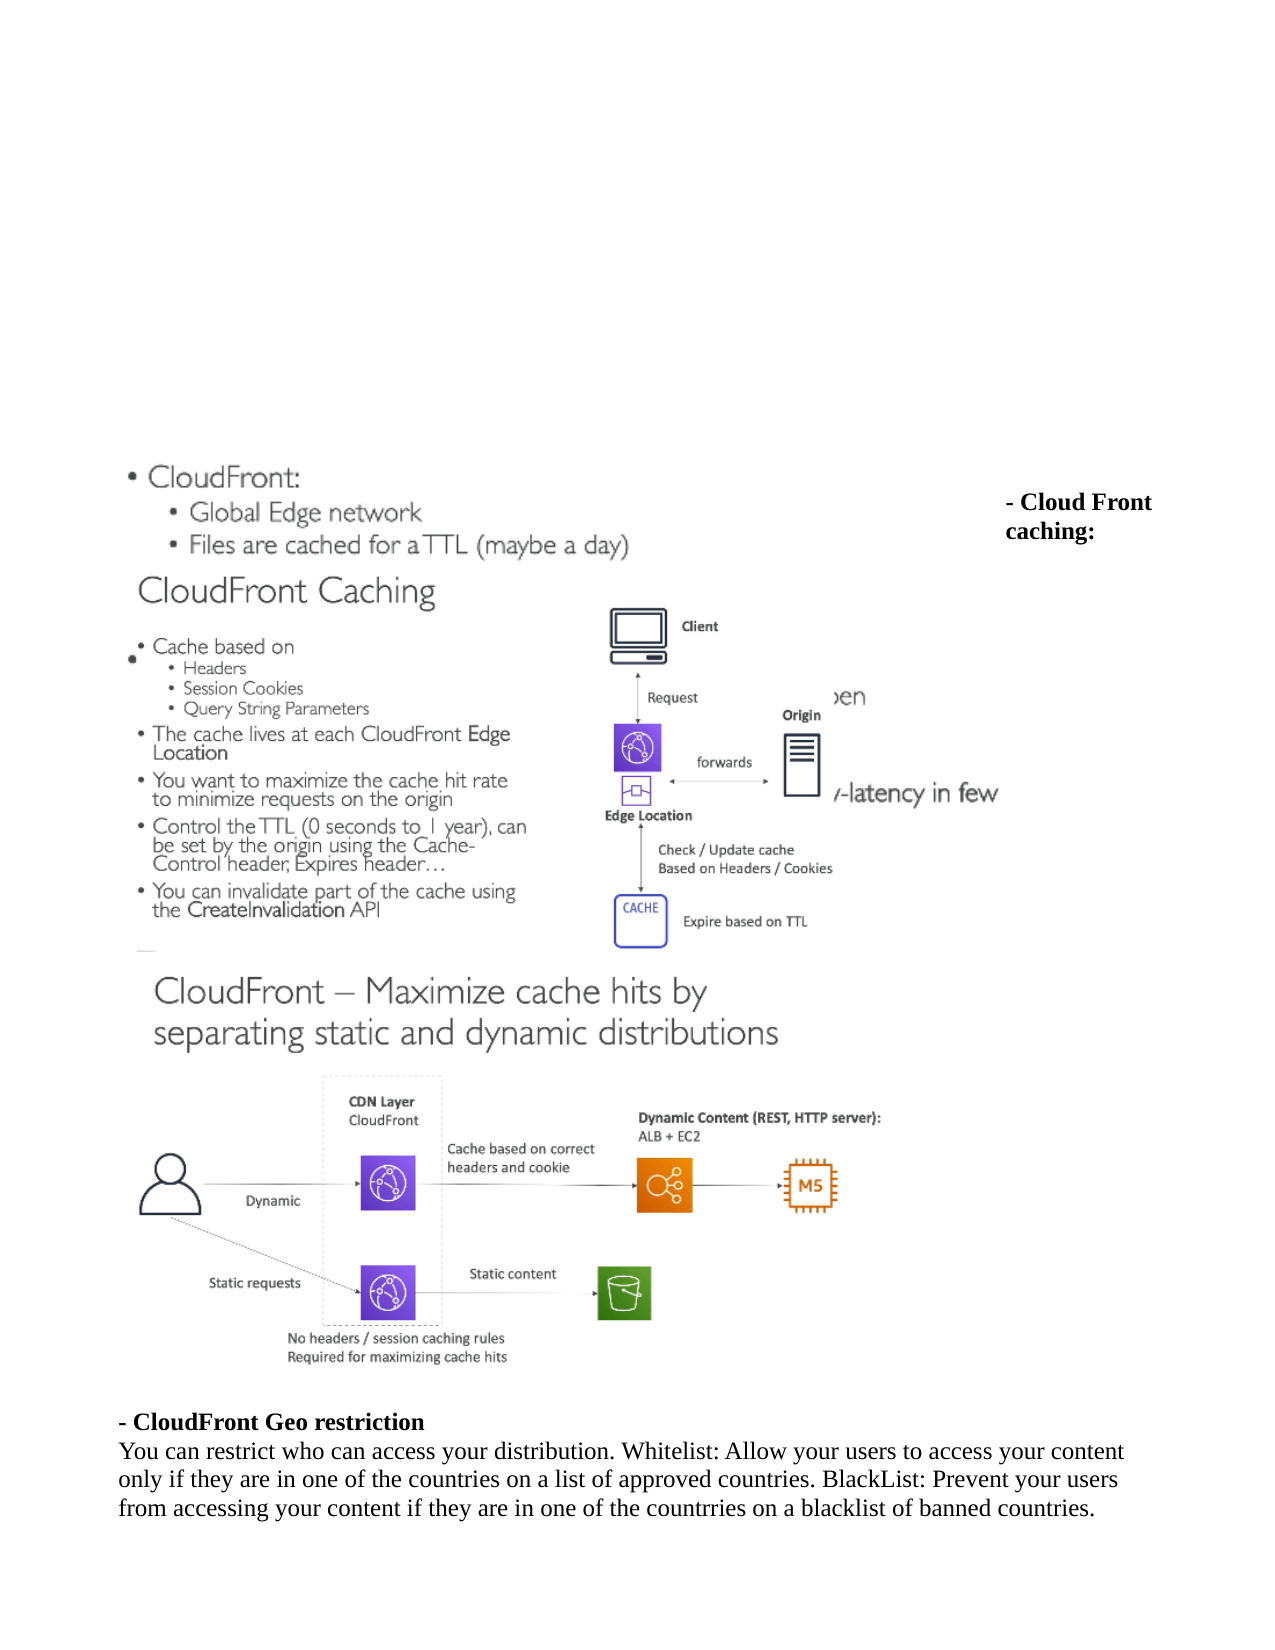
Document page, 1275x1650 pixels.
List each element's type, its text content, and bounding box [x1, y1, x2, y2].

text - Cloud Front caching: [1006, 487, 1157, 544]
picture [122, 971, 891, 1367]
text You can restrict who can access your distribution. Whitelist: Allow your users to access your content only if they are in one of the countries on a list of approved countries. BlackList: Prevent your users from accessing your content if they are in one of the countrries on a blacklist of banned countries. [118, 1436, 1157, 1522]
picture [116, 444, 1006, 952]
text - CloudFront Geo restriction [118, 1407, 1157, 1436]
